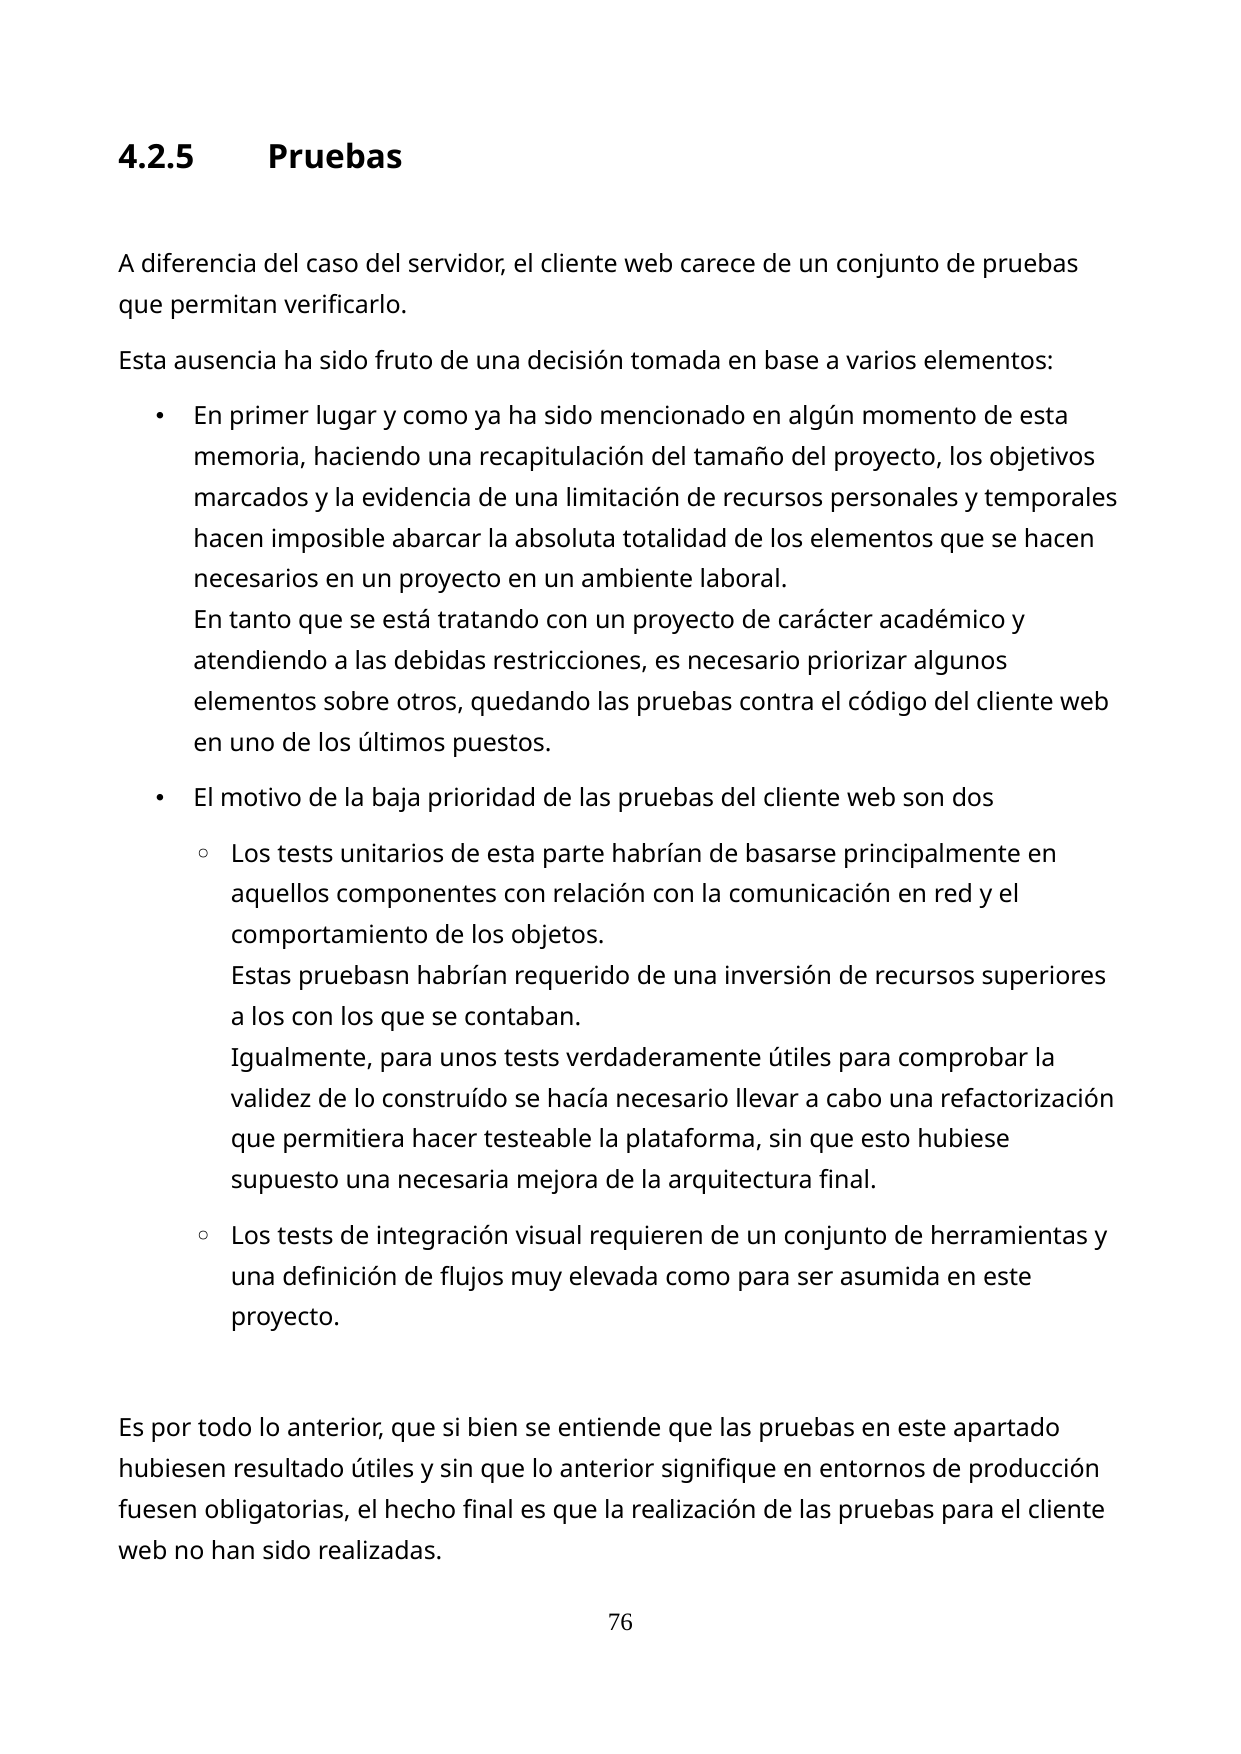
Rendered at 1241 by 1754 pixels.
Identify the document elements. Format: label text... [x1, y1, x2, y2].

list El motivo de la baja prioridad de las pruebas del cliente web son dos [156, 780, 1122, 814]
text Esta ausencia ha sido fruto de una decisión tomada en base a varios elementos: [118, 342, 1122, 376]
list Los tests unitarios de esta parte habrían de basarse principalmente en aquellos componentes con relación con la comunicación en red y el comportamiento de los objetos. Estas pruebasn habrían requerido de una inversión de recursos superiores a los con los que se contaban. Igualmente, para unos tests verdaderamente útiles para comprobar la validez de lo construído se hacía necesario llevar a cabo una refactorización que permitiera hacer testeable la plataforma, sin que esto hubiese supuesto una necesaria mejora de la arquitectura final. [193, 835, 1122, 1196]
list En primer lugar y como ya ha sido mencionado en algún momento de esta memoria, haciendo una recapitulación del tamaño del proyecto, los objetivos marcados y la evidencia de una limitación de recursos personales y temporales hacen imposible abarcar la absoluta totalidad de los elementos que se hacen necesarios en un proyecto en un ambiente laboral. En tanto que se está tratando con un proyecto de carácter académico y atendiendo a las debidas restricciones, es necesario priorizar algunos elementos sobre otros, quedando las pruebas contra el código del cliente web en uno de los últimos puestos. [156, 398, 1122, 758]
list Los tests de integración visual requieren de un conjunto de herramientas y una definición de flujos muy elevada como para ser asumida en este proyecto. [193, 1217, 1122, 1333]
subtitle Pruebas [118, 133, 1122, 178]
text Es por todo lo anterior, que si bien se entiende que las pruebas en este apartado hubiesen resultado útiles y sin que lo anterior signifique en entornos de producción fuesen obligatorias, el hecho final es que la realización de las pruebas para el cliente web no han sido realizadas. [118, 1410, 1122, 1566]
text A diferencia del caso del servidor, el cliente web carece de un conjunto de pruebas que permitan verificarlo. [118, 246, 1122, 321]
